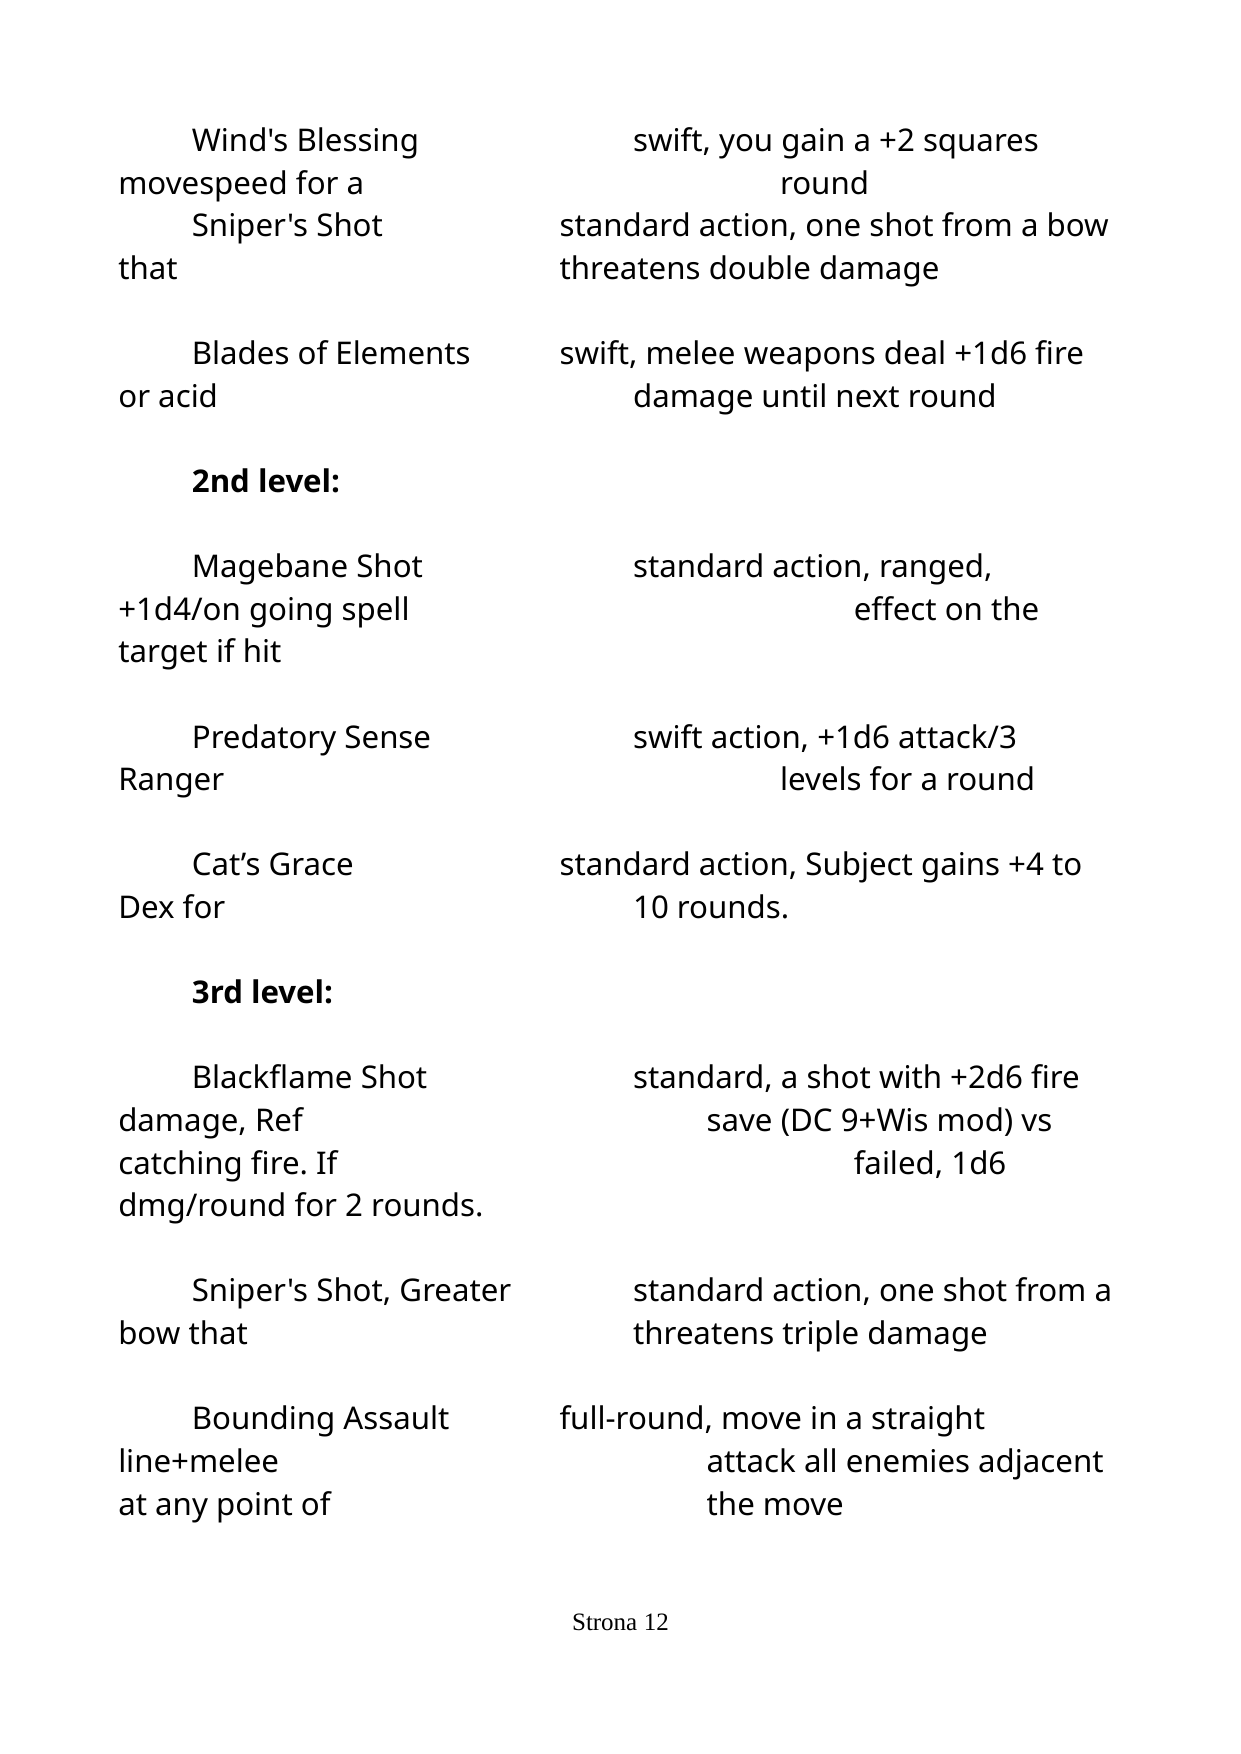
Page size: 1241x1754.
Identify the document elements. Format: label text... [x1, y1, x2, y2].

text Sniper's Shot standard action, one shot from a bow that threatens double damage [118, 203, 1122, 288]
text Blackflame Shot standard, a shot with +2d6 fire damage, Ref save (DC 9+Wis mod) vs catching fire. If failed, 1d6 dmg/round for 2 rounds. [118, 1055, 1122, 1226]
text 3rd level: [118, 970, 1122, 1013]
text Bounding Assault full-round, move in a straight line+melee attack all enemies adjacent at any point of the move [118, 1396, 1122, 1524]
text Magebane Shot standard action, ranged, +1d4/on going spell effect on the target if hit [118, 544, 1122, 672]
text Cat’s Grace standard action, Subject gains +4 to Dex for 10 rounds. [118, 842, 1122, 928]
text Sniper's Shot, Greater standard action, one shot from a bow that threatens triple damage [118, 1268, 1122, 1354]
text Predatory Sense swift action, +1d6 attack/3 Ranger levels for a round [118, 714, 1122, 800]
text Blades of Elements swift, melee weapons deal +1d6 fire or acid damage until next round 2nd level: [118, 331, 1122, 502]
text Wind's Blessing swift, you gain a +2 squares movespeed for a round [118, 118, 1122, 203]
